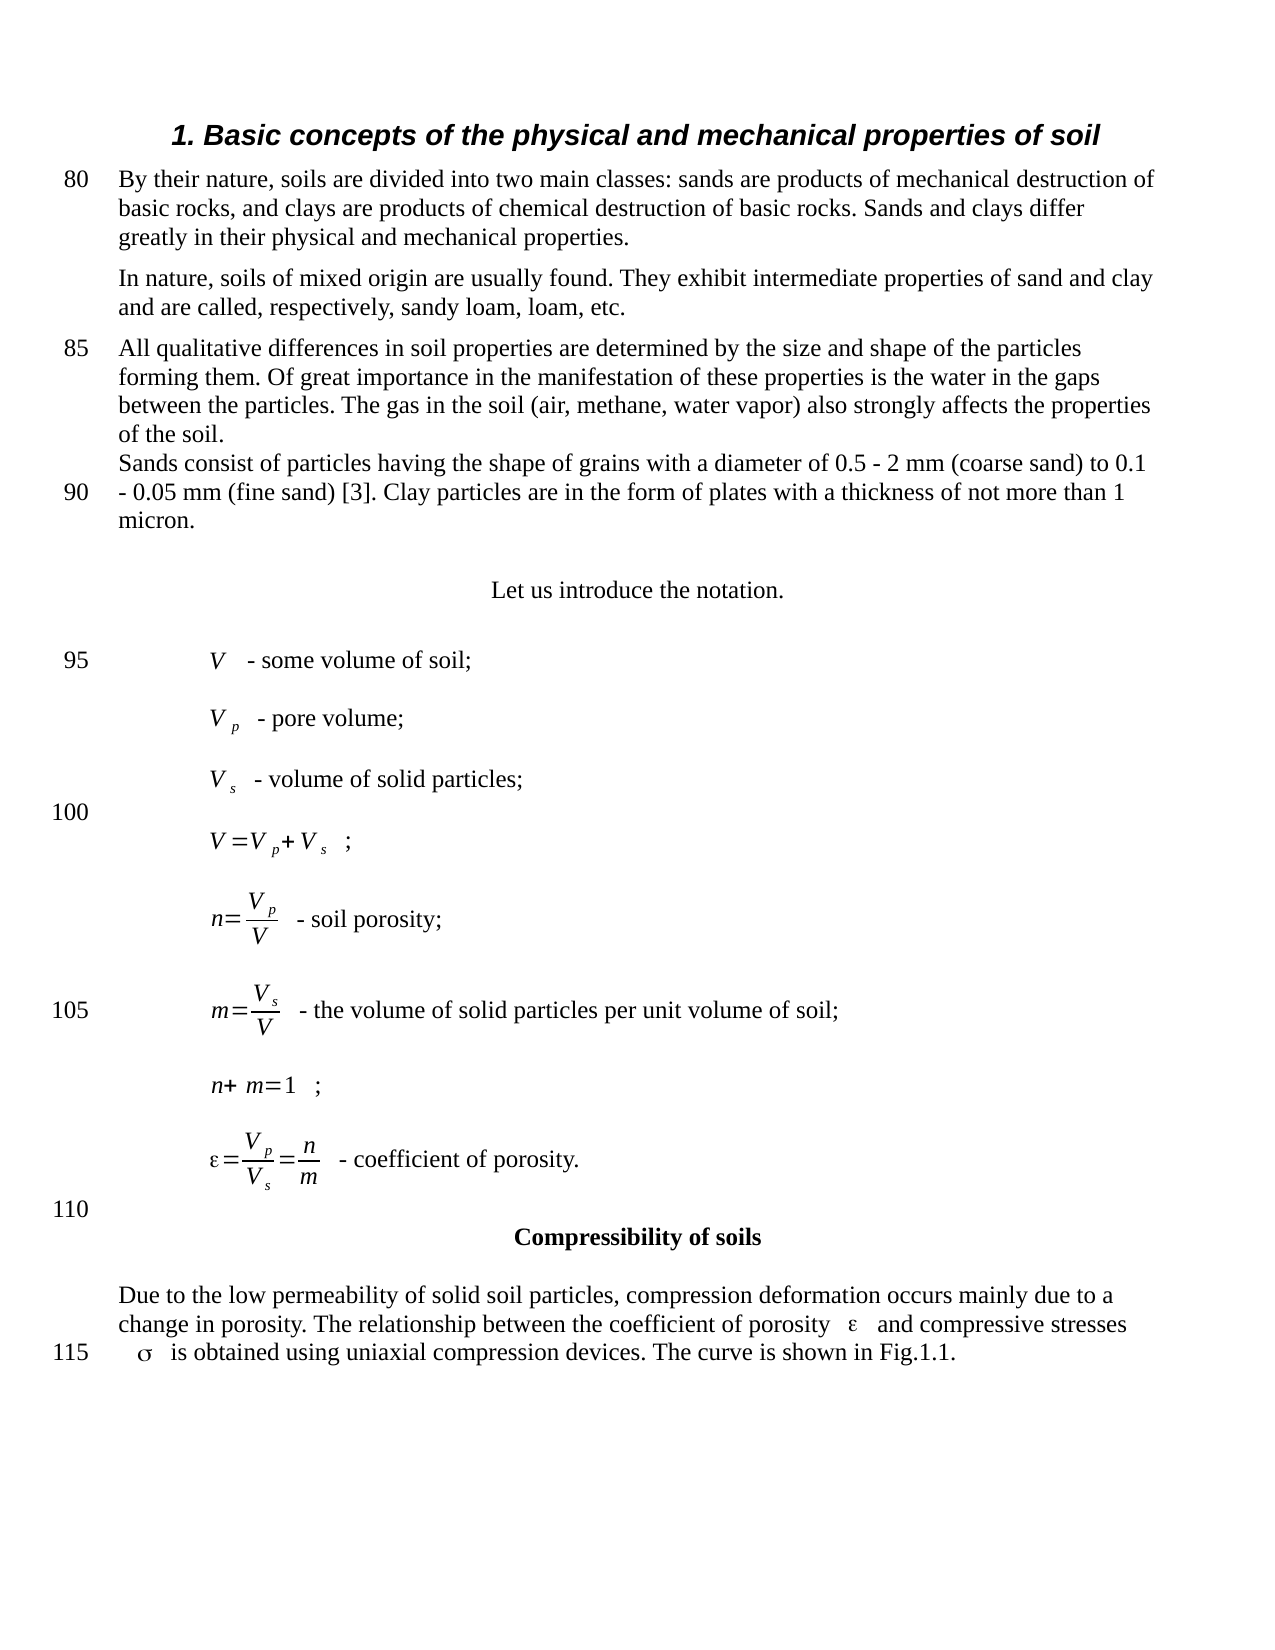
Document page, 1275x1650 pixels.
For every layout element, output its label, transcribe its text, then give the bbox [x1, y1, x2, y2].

text - coefficient of porosity. [118, 1127, 1157, 1194]
text Sands consist of particles having the shape of grains with a diameter of 0.5 - 2 mm (coarse sand) to 0.1 - 0.05 mm (fine sand) [3]. Clay particles are in the form of plates with a thickness of not more than 1 micron. [118, 448, 1157, 534]
text - some volume of soil; [118, 645, 1157, 674]
text Let us introduce the notation. [118, 575, 1157, 604]
text In nature, soils of mixed origin are usually found. They exhibit intermediate properties of sand and clay and are called, respectively, sandy loam, loam, etc. [118, 263, 1157, 320]
text By their nature, soils are divided into two main classes: sands are products of mechanical destruction of basic rocks, and clays are products of chemical destruction of basic rocks. Sands and clays differ greatly in their physical and mechanical properties. [118, 164, 1157, 250]
text - the volume of solid particles per unit volume of soil; [118, 978, 1157, 1041]
text Compressibility of soils [118, 1222, 1157, 1251]
text - soil porosity; [118, 887, 1157, 949]
text Due to the low permeability of solid soil particles, compression deformation occurs mainly due to a change in porosity. The relationship between the coefficient of porosityand compressive stresses is obtained using uniaxial compression devices. The curve is shown in Fig.1.1. [118, 1280, 1157, 1366]
text ; [118, 825, 1157, 858]
text ; [118, 1070, 1157, 1098]
text - pore volume; [118, 703, 1157, 735]
text - volume of solid particles; [118, 764, 1157, 797]
text All qualitative differences in soil properties are determined by the size and shape of the particles forming them. Of great importance in the manifestation of these properties is the water in the gaps between the particles. The gas in the soil (air, methane, water vapor) also strongly affects the properties of the soil. [118, 333, 1157, 448]
subtitle 1. Basic concepts of the physical and mechanical properties of soil [118, 118, 1157, 152]
